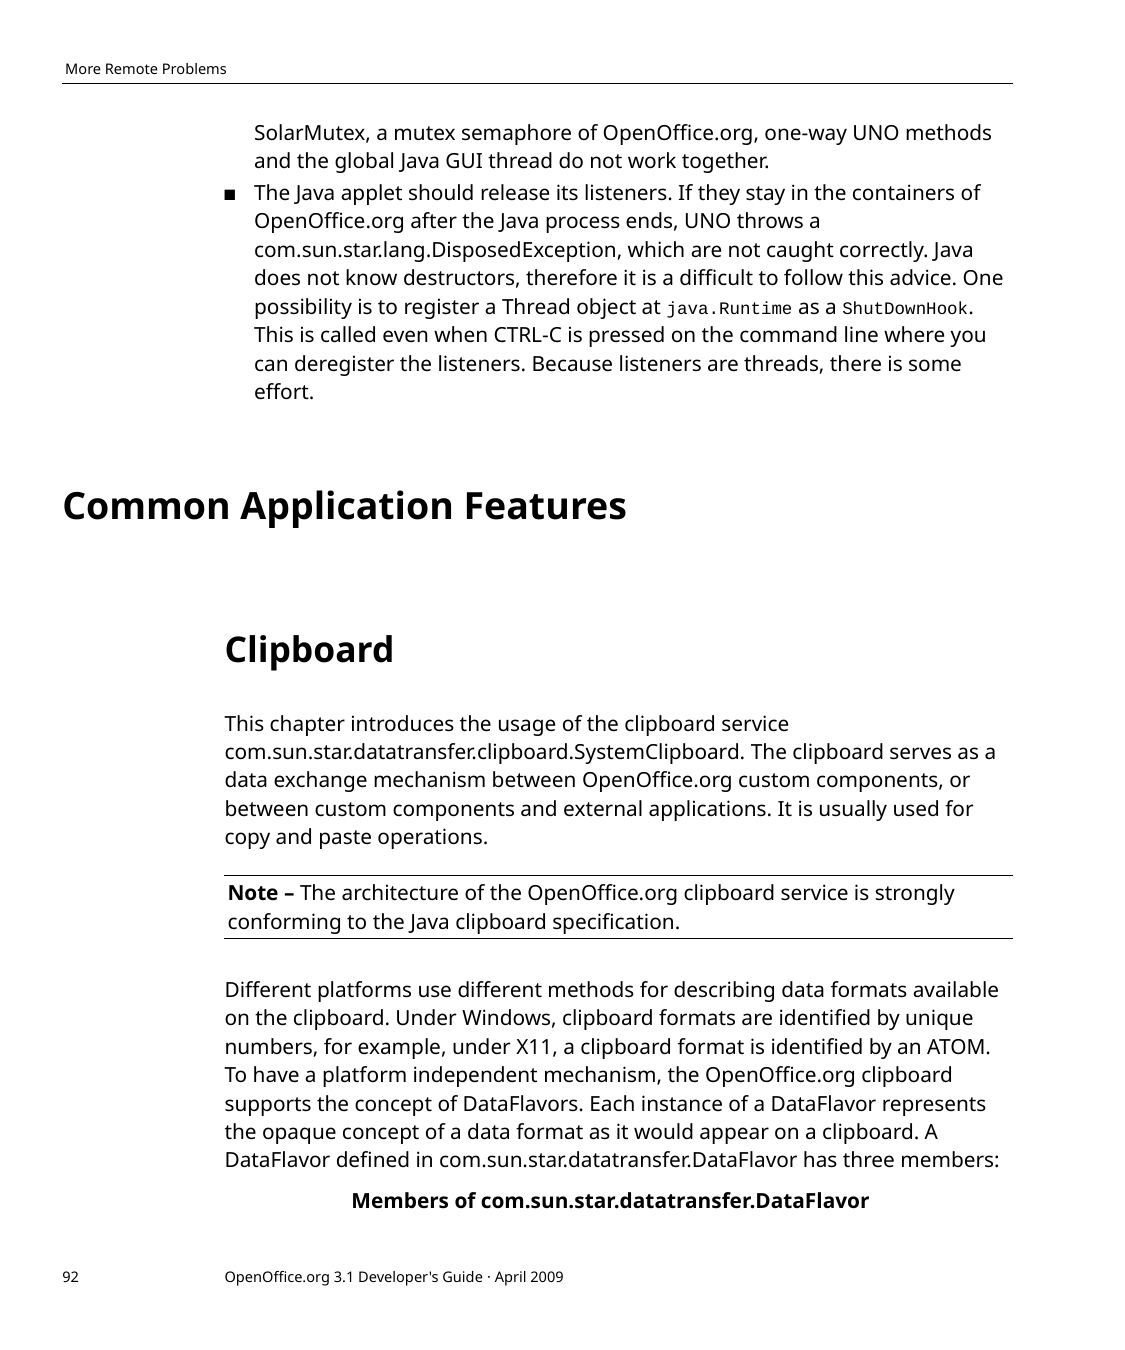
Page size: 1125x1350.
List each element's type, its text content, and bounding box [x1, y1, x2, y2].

list The architecture of the OpenOffice.org clipboard service is strongly conforming to the Java clipboard specification. [224, 876, 1013, 938]
list The Java applet should release its listeners. If they stay in the containers of OpenOffice.org after the Java process ends, UNO throws a com.sun.star.lang.DisposedException, which are not caught correctly. Java does not know destructors, therefore it is a difficult to follow this advice. One possibility is to register a Thread object at java.Runtime as a ShutDownHook. This is called even when CTRL-C is pressed on the command line where you can deregister the listeners. Because listeners are threads, there is some effort. [224, 178, 1013, 406]
subtitle Common Application Features [62, 479, 1013, 530]
table_header Members of com.sun.star.datatransfer.DataFlavor [227, 1186, 1012, 1214]
subtitle Clipboard [224, 625, 1013, 673]
text Different platforms use different methods for describing data formats available on the clipboard. Under Windows, clipboard formats are identified by unique numbers, for example, under X11, a clipboard format is identified by an ATOM. To have a platform independent mechanism, the OpenOffice.org clipboard supports the concept of DataFlavors. Each instance of a DataFlavor represents the opaque concept of a data format as it would appear on a clipboard. A DataFlavor defined in com.sun.star.datatransfer.DataFlavor has three members: [224, 975, 1013, 1174]
list SolarMutex, a mutex semaphore of OpenOffice.org, one-way UNO methods and the global Java GUI thread do not work together. [224, 118, 1013, 175]
text This chapter introduces the usage of the clipboard service com.sun.star.datatransfer.clipboard.SystemClipboard. The clipboard serves as a data exchange mechanism between OpenOffice.org custom components, or between custom components and external applications. It is usually used for copy and paste operations. [224, 709, 1013, 851]
